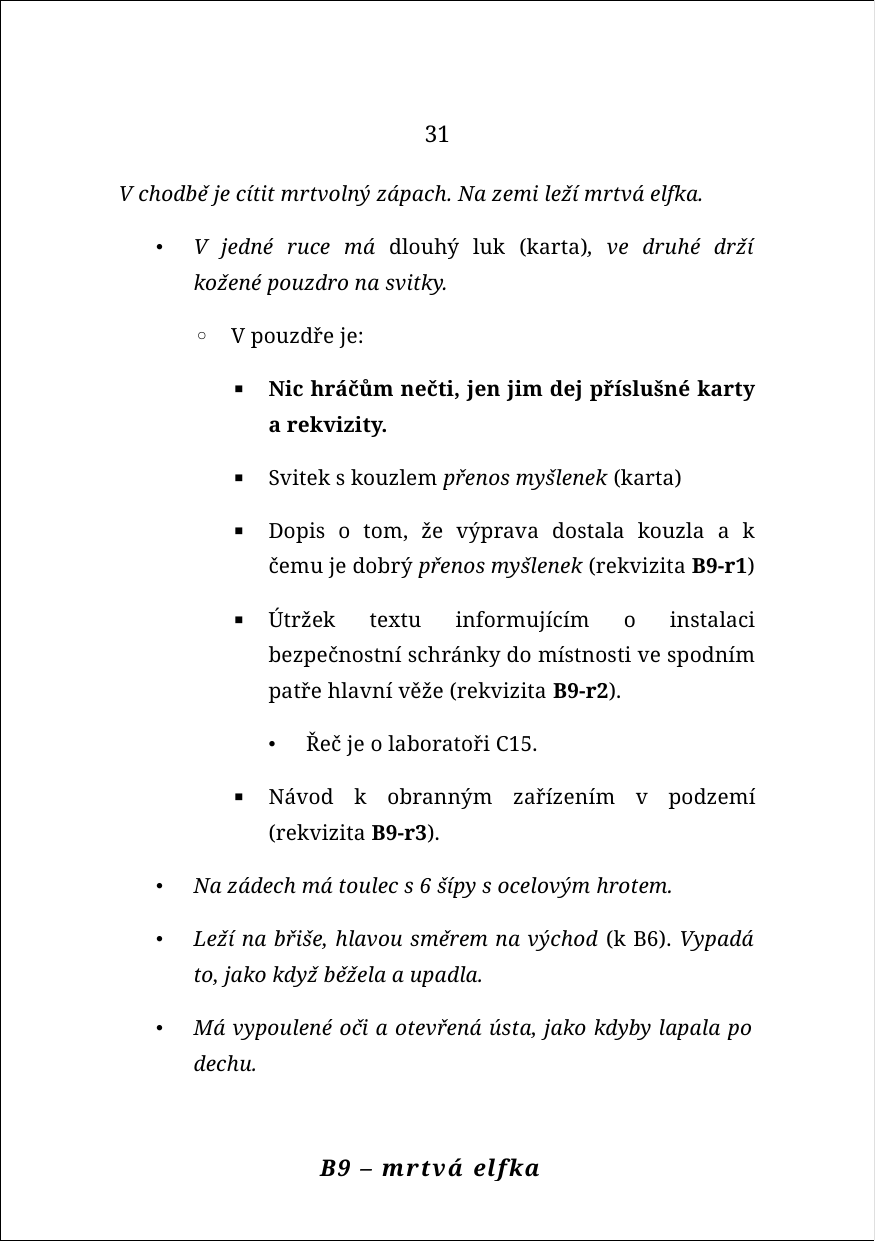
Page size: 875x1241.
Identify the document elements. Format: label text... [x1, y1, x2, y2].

list Na zádech má toulec s 6 šípy s ocelovým hrotem. [156, 871, 756, 899]
list Dopis o tom, že výprava dostala kouzla a k čemu je dobrý přenos myšlenek (rekvizita B9-r1) [231, 516, 756, 580]
list Návod k obranným zařízením v podzemí (rekvizita B9-r3). [231, 782, 756, 846]
list Řeč je o laboratoři C15. [268, 729, 756, 758]
list Nic hráčům nečti, jen jim dej příslušné karty a rekvizity. [231, 374, 756, 438]
list V jedné ruce má dlouhý luk (karta), ve druhé drží kožené pouzdro na svitky. [156, 232, 756, 296]
list Má vypoulené oči a otevřená ústa, jako kdyby lapala po dechu. [156, 1013, 756, 1077]
text V chodbě je cítit mrtvolný zápach. Na zemi leží mrtvá elfka. [118, 179, 756, 207]
list Útržek textu informujícím o instalaci bezpečnostní schránky do místnosti ve spodním patře hlavní věže (rekvizita B9-r2). [231, 605, 756, 704]
list Leží na břiše, hlavou směrem na východ (k B6). Vypadá to, jako když běžela a upadla. [156, 924, 756, 988]
list V pouzdře je: [193, 321, 756, 349]
list Svitek s kouzlem přenos myšlenek (karta) [231, 463, 756, 491]
